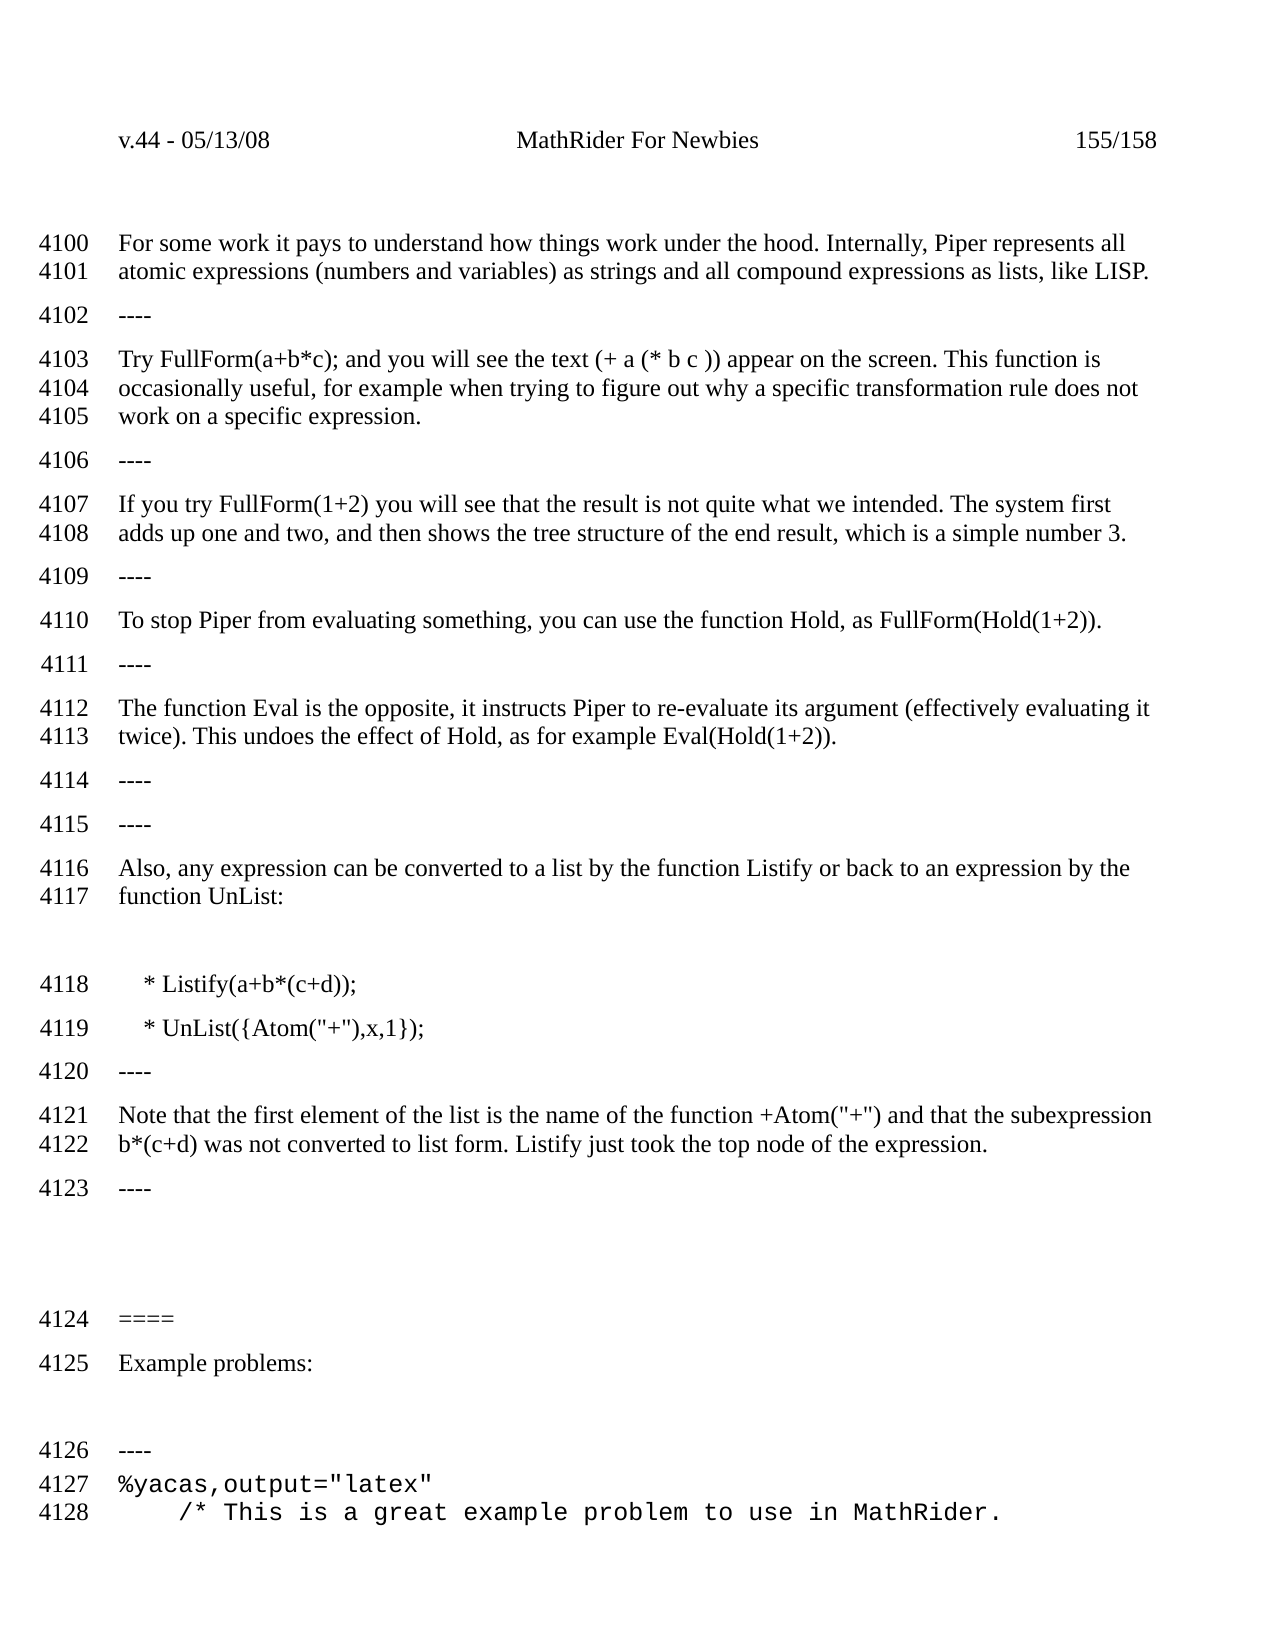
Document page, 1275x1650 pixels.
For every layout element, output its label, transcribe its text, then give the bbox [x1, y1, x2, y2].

text Try FullForm(a+b*c); and you will see the text (+ a (* b c )) appear on the screen. This function is occasionally useful, for example when trying to figure out why a specific transformation rule does not work on a specific expression. [118, 344, 1157, 430]
text ---- [118, 809, 1157, 838]
text ---- [118, 765, 1157, 794]
text * UnList({Atom("+"),x,1}); [118, 1013, 1157, 1041]
text Also, any expression can be converted to a list by the function Listify or back to an expression by the function UnList: [118, 853, 1157, 910]
text /* This is a great example problem to use in MathRider. [118, 1500, 1157, 1528]
text Example problems: [118, 1348, 1157, 1376]
text The function Eval is the opposite, it instructs Piper to re-evaluate its argument (effectively evaluating it twice). This undoes the effect of Hold, as for example Eval(Hold(1+2)). [118, 693, 1157, 750]
text ---- [118, 561, 1157, 590]
text ---- [118, 445, 1157, 474]
text ---- [118, 300, 1157, 329]
text Note that the first element of the list is the name of the function +Atom("+") and that the subexpression b*(c+d) was not converted to list form. Listify just took the top node of the expression. [118, 1100, 1157, 1158]
text ---- [118, 1056, 1157, 1085]
text ---- [118, 1173, 1157, 1201]
text ==== [118, 1304, 1157, 1333]
text * Listify(a+b*(c+d)); [118, 969, 1157, 998]
text To stop Piper from evaluating something, you can use the function Hold, as FullForm(Hold(1+2)). [118, 605, 1157, 634]
text %yacas,output="latex" [118, 1471, 1157, 1500]
text For some work it pays to understand how things work under the hood. Internally, Piper represents all atomic expressions (numbers and variables) as strings and all compound expressions as lists, like LISP. [118, 228, 1157, 285]
text ---- [118, 649, 1157, 678]
text If you try FullForm(1+2) you will see that the result is not quite what we intended. The system first adds up one and two, and then shows the tree structure of the end result, which is a simple number 3. [118, 489, 1157, 546]
text ---- [118, 1435, 1157, 1464]
